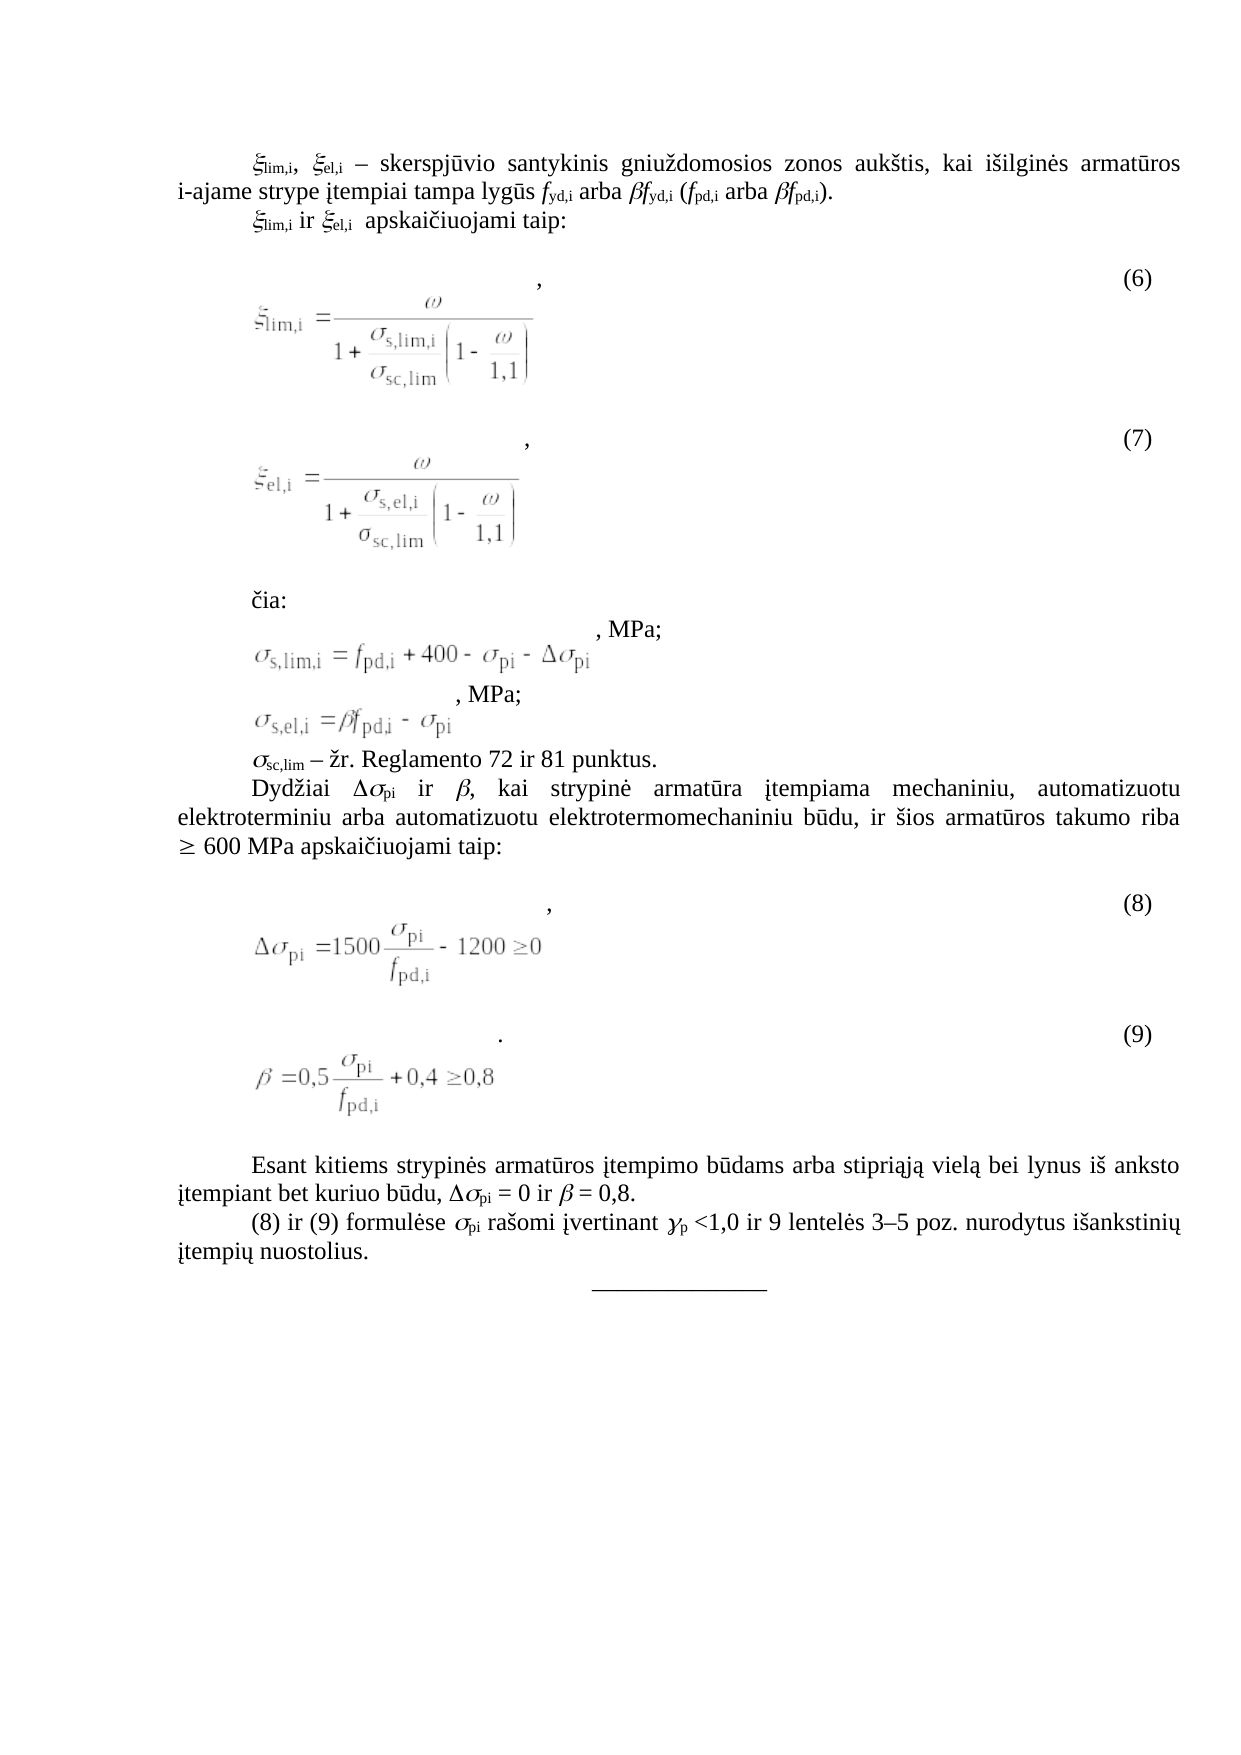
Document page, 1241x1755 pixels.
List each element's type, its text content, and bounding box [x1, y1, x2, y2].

text ______________ [177, 1265, 1181, 1293]
text xlim,i ir xel,i apskaičiuojami taip: [177, 205, 1181, 234]
text , (7) [177, 423, 1181, 557]
text , (6) [177, 263, 1181, 394]
text , (8) [177, 888, 1181, 990]
text Dydžiai Dspi ir b, kai strypinė armatūra įtempiama mechaniniu, automatizuotu elektroterminiu arba automatizuotu elektrotermomechaniniu būdu, ir šios armatūros takumo riba ³ 600 MPa apskaičiuojami taip: [177, 773, 1181, 859]
text xlim,i, xel,i – skerspjūvio santykinis gniuždomosios zonos aukštis, kai išilginės armatūros i‑ajame strype įtempiai tampa lygūs fyd,i arba bfyd,i (fpd,i arba bfpd,i). [177, 148, 1181, 205]
text (8) ir (9) formulėse spi rašomi įvertinant gp <1,0 ir 9 lentelės 3–5 poz. nurodytus išankstinių įtempių nuostolius. [177, 1207, 1181, 1265]
text , MPa; [177, 614, 1181, 679]
text . (9) [177, 1019, 1181, 1121]
text ssc,lim – žr. Reglamento 72 ir 81 punktus. [177, 744, 1181, 773]
text čia: [177, 586, 1181, 614]
text Esant kitiems strypinės armatūros įtempimo būdams arba stipriąją vielą bei lynus iš anksto įtempiant bet kuriuo būdu, Dspi = 0 ir b = 0,8. [177, 1150, 1181, 1207]
text , MPa; [177, 679, 1181, 744]
